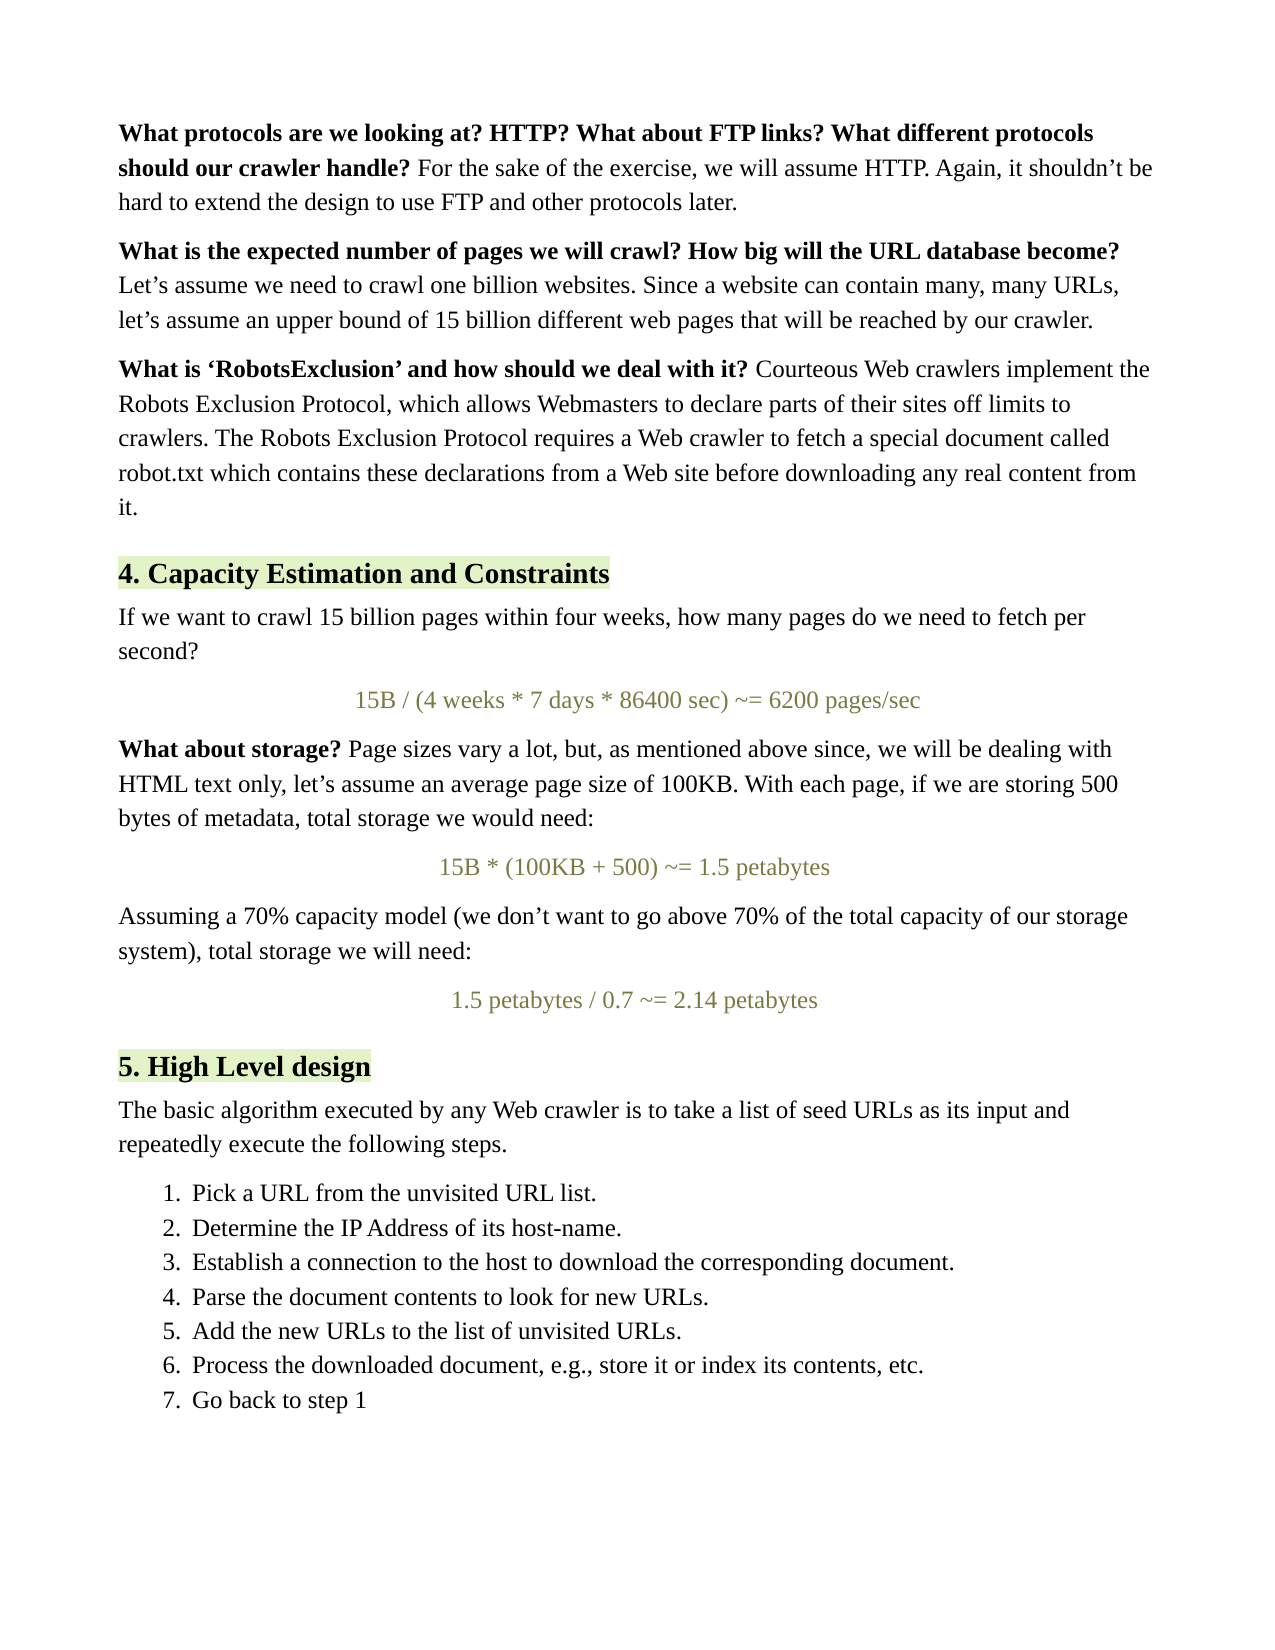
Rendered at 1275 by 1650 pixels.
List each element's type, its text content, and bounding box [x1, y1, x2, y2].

list Go back to step 1 [162, 1385, 1157, 1414]
text What about storage? Page sizes vary a lot, but, as mentioned above since, we will be dealing with HTML text only, let’s assume an average page size of 100KB. With each page, if we are storing 500 bytes of metadata, total storage we would need: [118, 734, 1157, 832]
list Parse the document contents to look for new URLs. [162, 1282, 1157, 1310]
text Assuming a 70% capacity model (we don’t want to go above 70% of the total capacity of our storage system), total storage we will need: [118, 901, 1157, 965]
text What is the expected number of pages we will crawl? How big will the URL database become? Let’s assume we need to crawl one billion websites. Since a website can contain many, many URLs, let’s assume an upper bound of 15 billion different web pages that will be reached by our crawler. [118, 236, 1157, 334]
text If we want to crawl 15 billion pages within four weeks, how many pages do we need to fetch per second? [118, 602, 1157, 665]
text 15B / (4 weeks * 7 days * 86400 sec) ~= 6200 pages/sec [118, 685, 1157, 714]
text What is ‘RobotsExclusion’ and how should we deal with it? Courteous Web crawlers implement the Robots Exclusion Protocol, which allows Webmasters to declare parts of their sites off limits to crawlers. The Robots Exclusion Protocol requires a Web crawler to fetch a special document called robot.txt which contains these declarations from a Web site before downloading any real content from it. [118, 354, 1157, 521]
subtitle 4. Capacity Estimation and Constraints [118, 556, 1157, 589]
list Process the downloaded document, e.g., store it or index its contents, etc. [162, 1351, 1157, 1379]
text The basic algorithm executed by any Web crawler is to take a list of seed URLs as its input and repeatedly execute the following steps. [118, 1095, 1157, 1158]
text 1.5 petabytes / 0.7 ~= 2.14 petabytes [118, 985, 1157, 1014]
text 15B * (100KB + 500) ~= 1.5 petabytes [118, 852, 1157, 881]
text What protocols are we looking at? HTTP? What about FTP links? What different protocols should our crawler handle? For the sake of the exercise, we will assume HTTP. Again, it shouldn’t be hard to extend the design to use FTP and other protocols later. [118, 118, 1157, 216]
list Determine the IP Address of its host-name. [162, 1213, 1157, 1241]
list Add the new URLs to the list of unvisited URLs. [162, 1316, 1157, 1345]
list Pick a URL from the unvisited URL list. [162, 1178, 1157, 1207]
list Establish a connection to the host to download the corresponding document. [162, 1247, 1157, 1276]
subtitle 5. High Level design [118, 1049, 1157, 1082]
